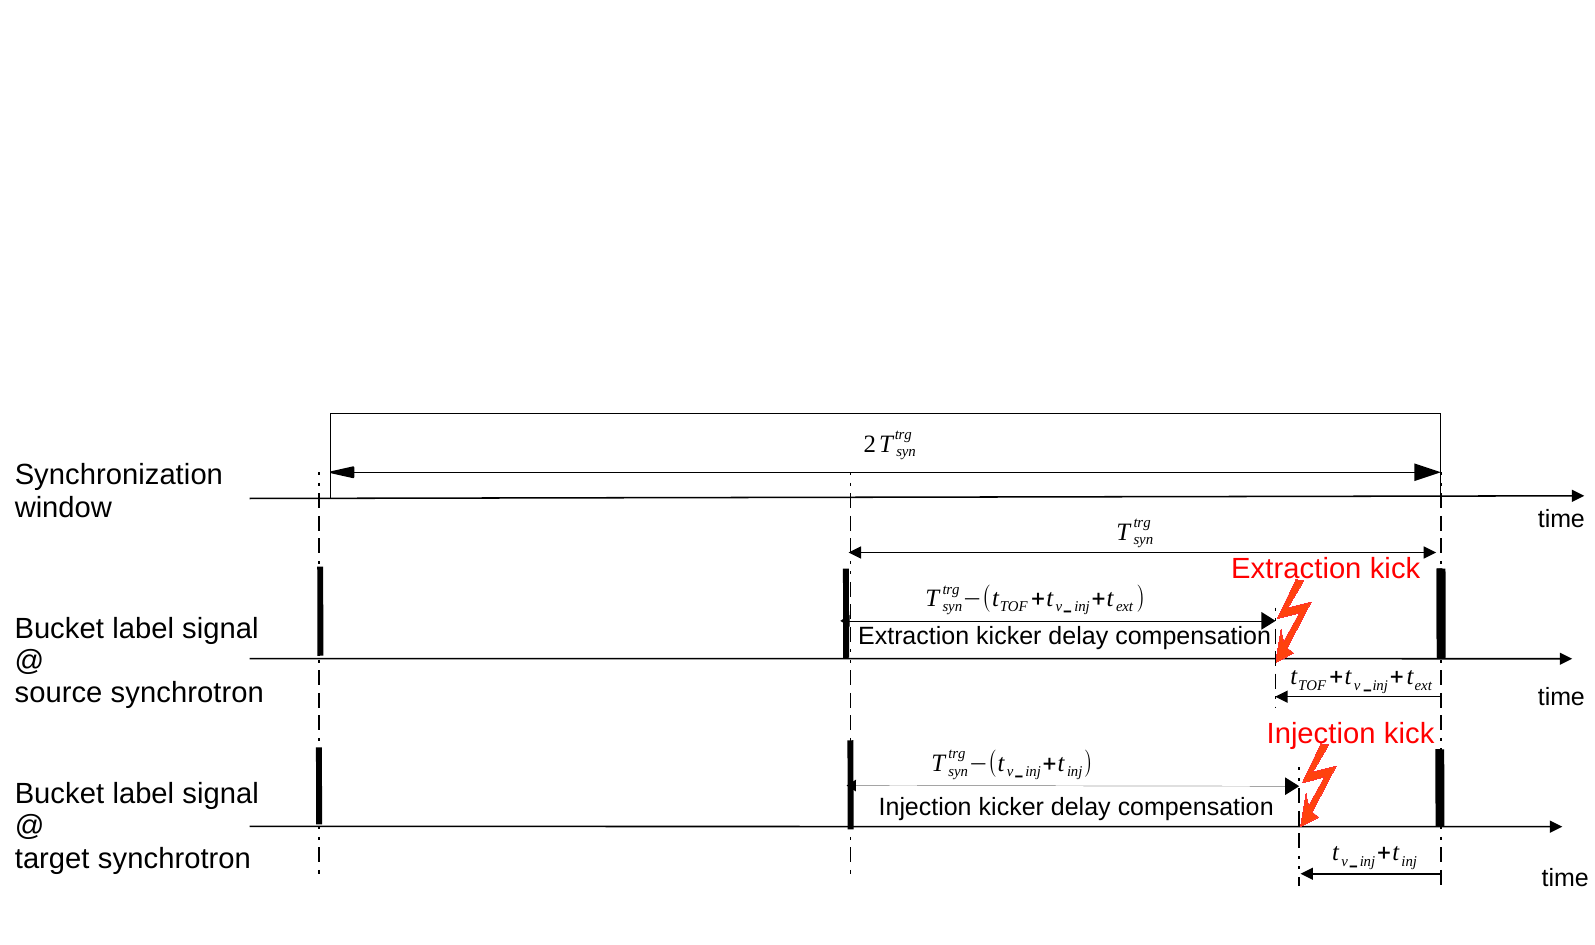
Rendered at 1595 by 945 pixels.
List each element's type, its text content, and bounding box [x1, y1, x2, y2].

chart [1325, 838, 1424, 870]
text_box [1300, 743, 1337, 827]
chart [1284, 662, 1440, 694]
chart [1110, 513, 1159, 549]
text_box Injection kick [1251, 708, 1465, 762]
text_box Synchronization window [0, 448, 290, 590]
text_box time [1526, 855, 1595, 899]
text_box time [1523, 496, 1595, 540]
text_box [1276, 579, 1312, 663]
chart [925, 744, 1098, 780]
text_box Bucket label signal @ source synchrotron [0, 602, 308, 743]
text_box Extraction kick [1216, 542, 1452, 598]
text_box time [1523, 673, 1595, 717]
text_box Bucket label signal @ target synchrotron [0, 767, 308, 909]
chart [919, 580, 1151, 614]
text_box Extraction kicker delay compensation [843, 614, 1294, 705]
chart [857, 425, 922, 461]
text_box Injection kicker delay compensation [863, 786, 1359, 876]
